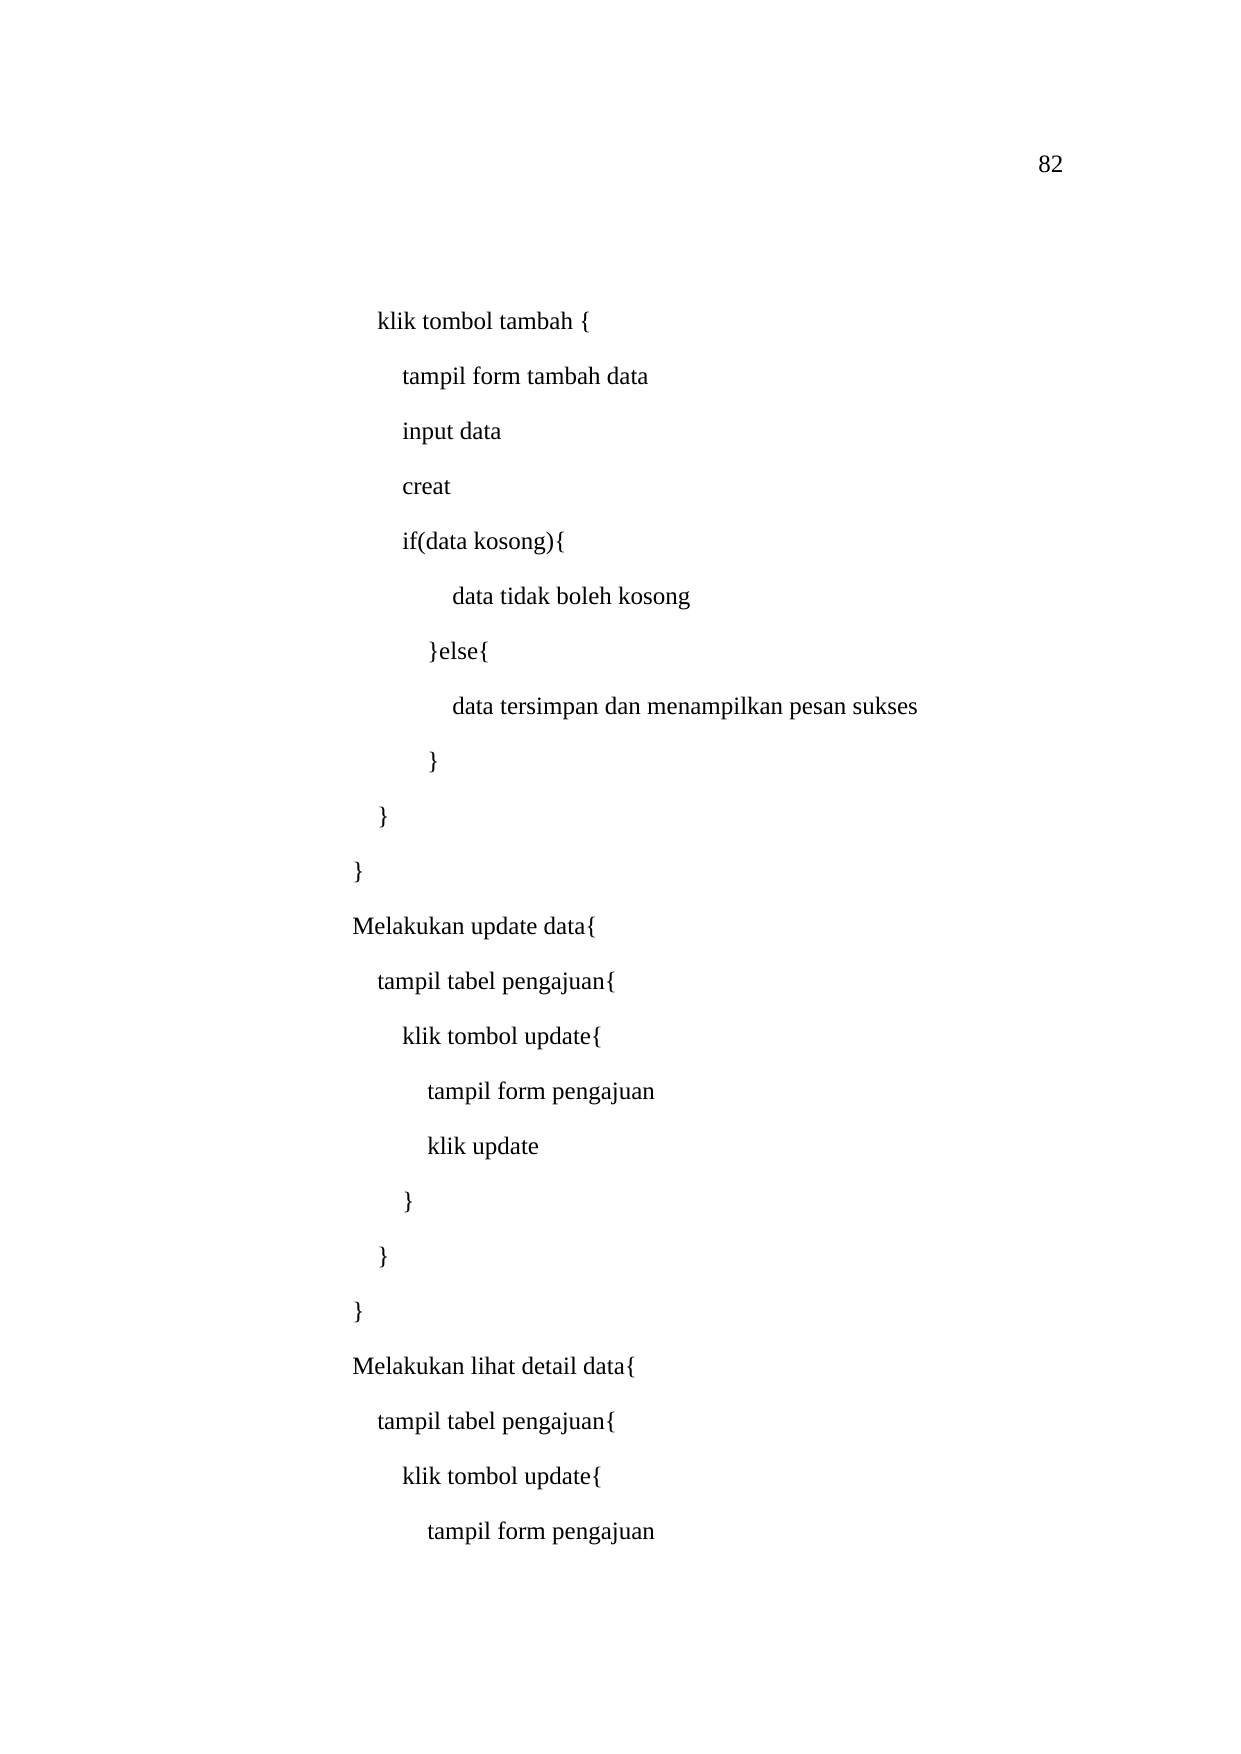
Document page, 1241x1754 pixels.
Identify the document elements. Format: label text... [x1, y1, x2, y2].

table_header klik tombol tambah { tampil form tambah data input data creat if(data kosong){ data tidak boleh kosong }else{ data tersimpan dan menampilkan pesan sukses } } } Melakukan update data{ tampil tabel pengajuan{ klik tombol update{ tampil form pengajuan klik update } } } Melakukan lihat detail data{ tampil tabel pengajuan{ klik tombol update{ tampil form pengajuan [321, 294, 1063, 1556]
